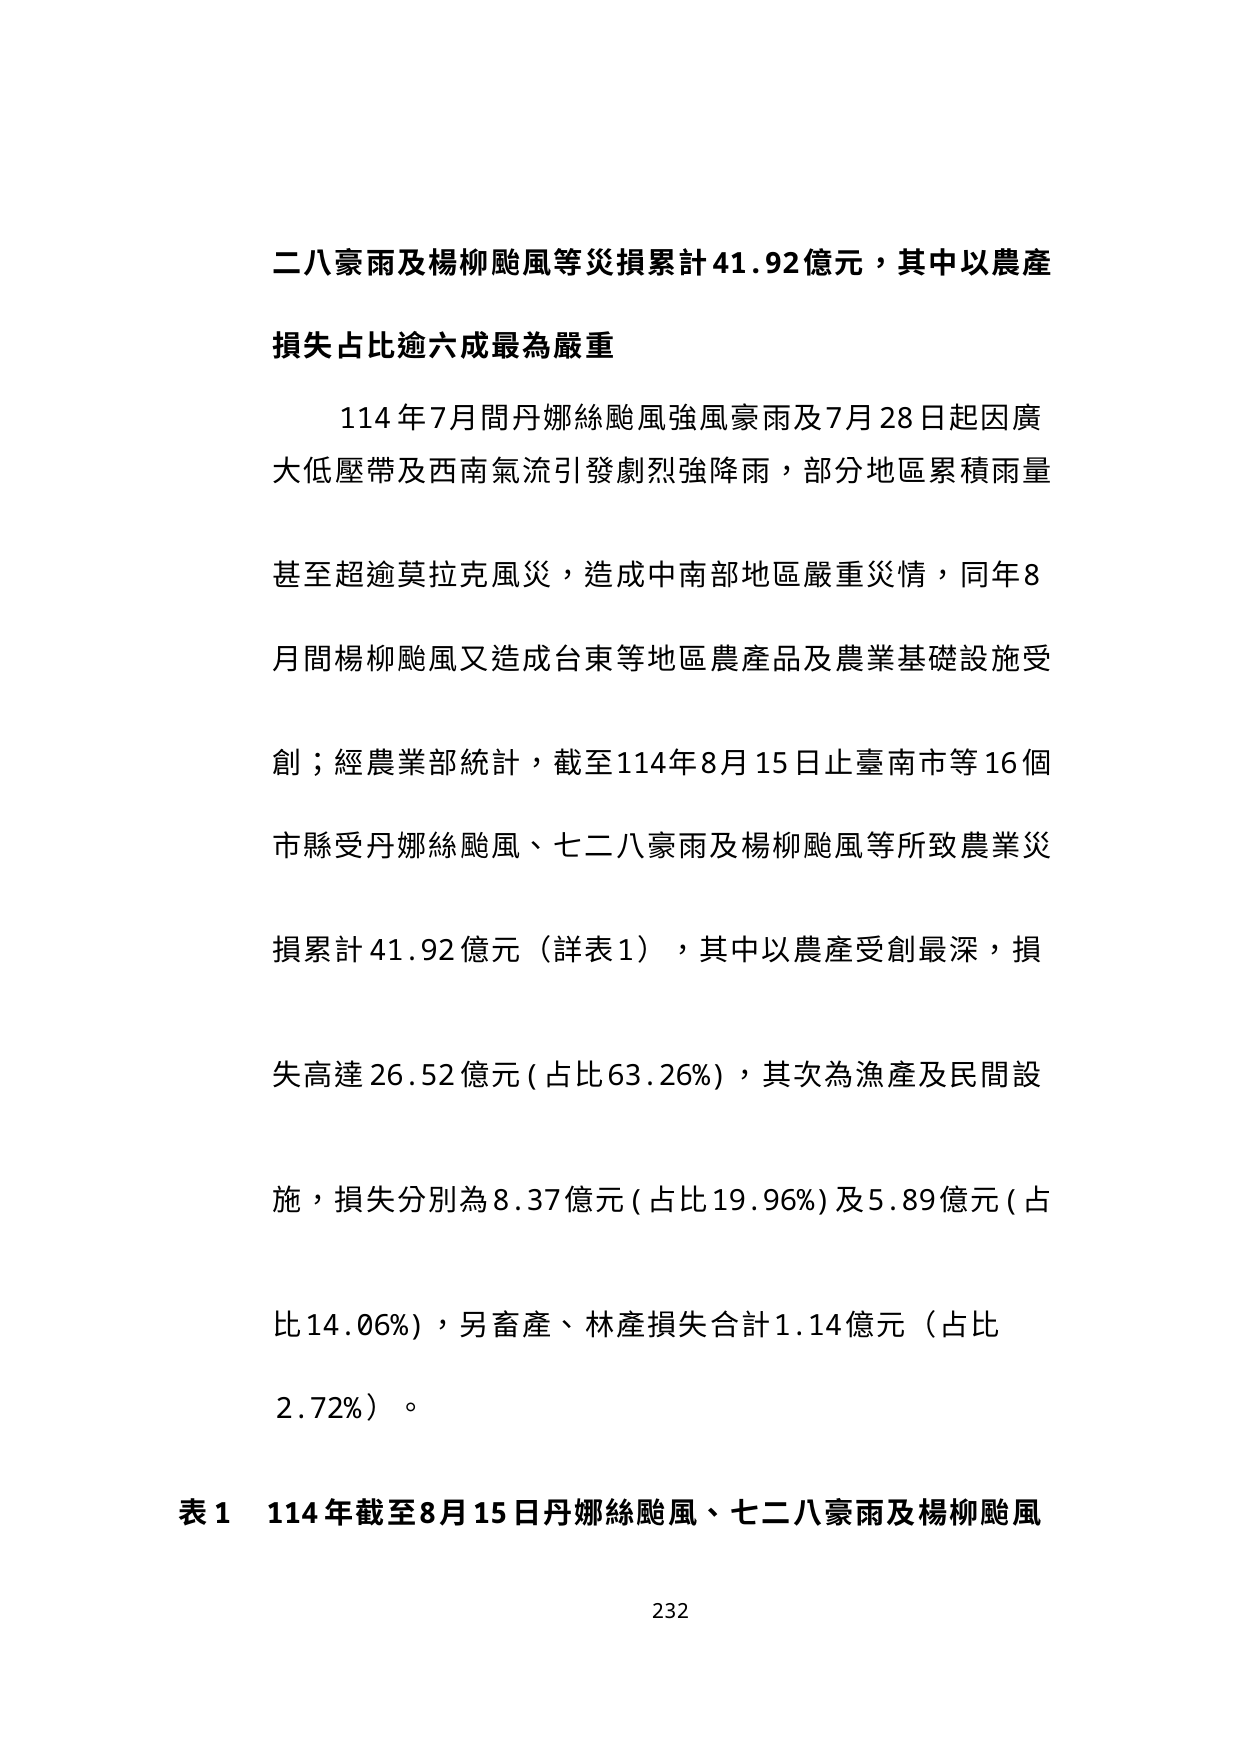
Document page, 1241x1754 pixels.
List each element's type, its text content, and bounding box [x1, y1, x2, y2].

text 表1 114年截至8月15日丹娜絲颱風、七二八豪雨及楊柳颱風 [177, 1427, 1066, 1552]
text 二八豪雨及楊柳颱風等災損累計41.92億元，其中以農產損失占比逾六成最為嚴重 [236, 177, 1063, 365]
text 114年7月間丹娜絲颱風強風豪雨及7月28日起因廣大低壓帶及西南氣流引發劇烈強降雨，部分地區累積雨量甚至超逾莫拉克風災，造成中南部地區嚴重災情，同年8月間楊柳颱風又造成台東等地區農產品及農業基礎設施受創；經農業部統計，截至114年8月15日止臺南市等16個市縣受丹娜絲颱風、七二八豪雨及楊柳颱風等所致農業災損累計41.92億元（詳表1），其中以農產受創最深，損失高達26.52億元(占比63.26%)，其次為漁產及民間設施，損失分別為8.37億元(占比19.96%)及5.89億元(占比14.06%)，另畜產、林產損失合計1.14億元（占比2.72%）。 [266, 365, 1063, 1427]
